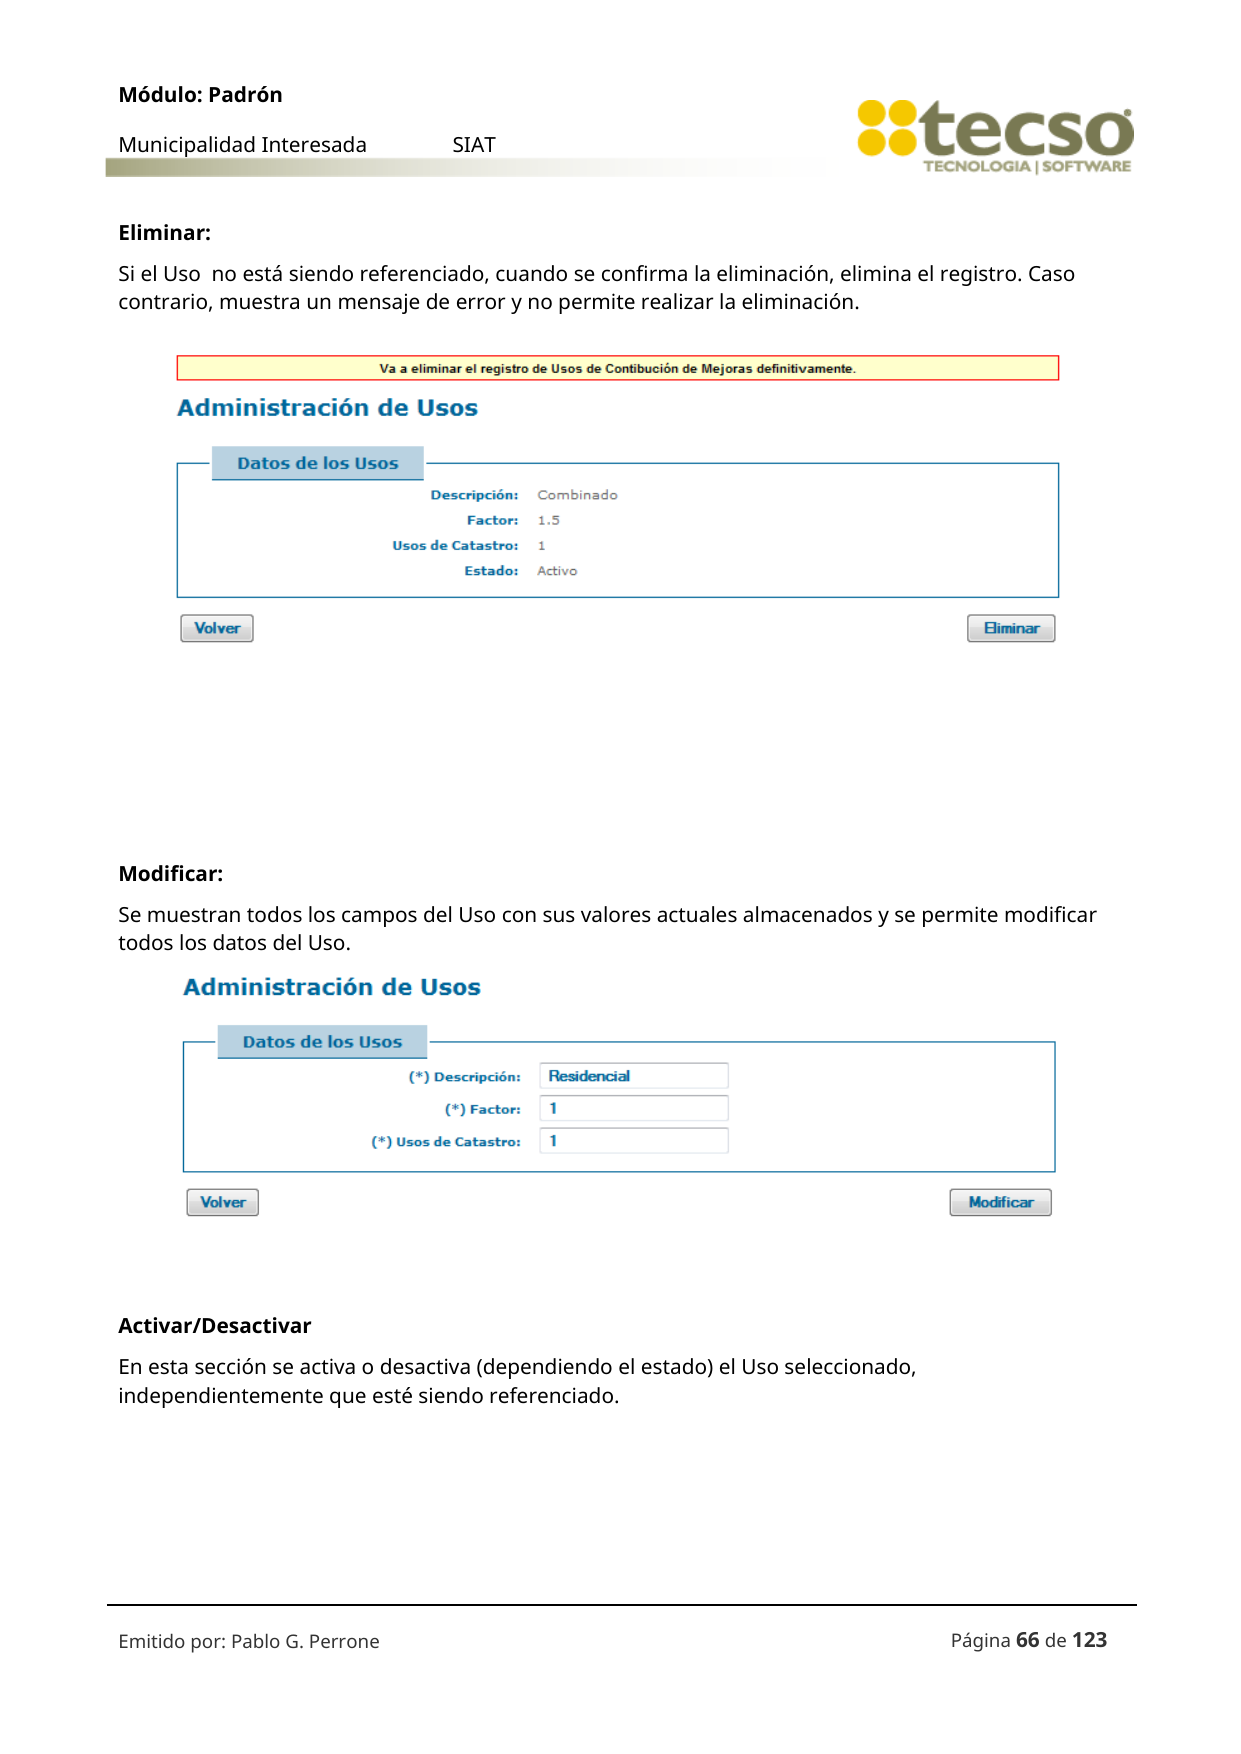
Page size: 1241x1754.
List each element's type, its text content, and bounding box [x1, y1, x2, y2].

text Se muestran todos los campos del Uso con sus valores actuales almacenados y se permite modificar todos los datos del Uso. [118, 900, 1122, 957]
text Eliminar: [118, 218, 1122, 246]
picture [168, 349, 1072, 655]
picture [173, 969, 1067, 1230]
text Modificar: [118, 859, 1122, 887]
text En esta sección se activa o desactiva (dependiendo el estado) el Uso seleccionado, independientemente que esté siendo referenciado. [118, 1352, 1122, 1409]
text Si el Uso no está siendo referenciado, cuando se confirma la eliminación, elimina el registro. Caso contrario, muestra un mensaje de error y no permite realizar la eliminación. [118, 259, 1122, 316]
text Activar/Desactivar [118, 1311, 1122, 1340]
picture [105, 100, 1134, 177]
